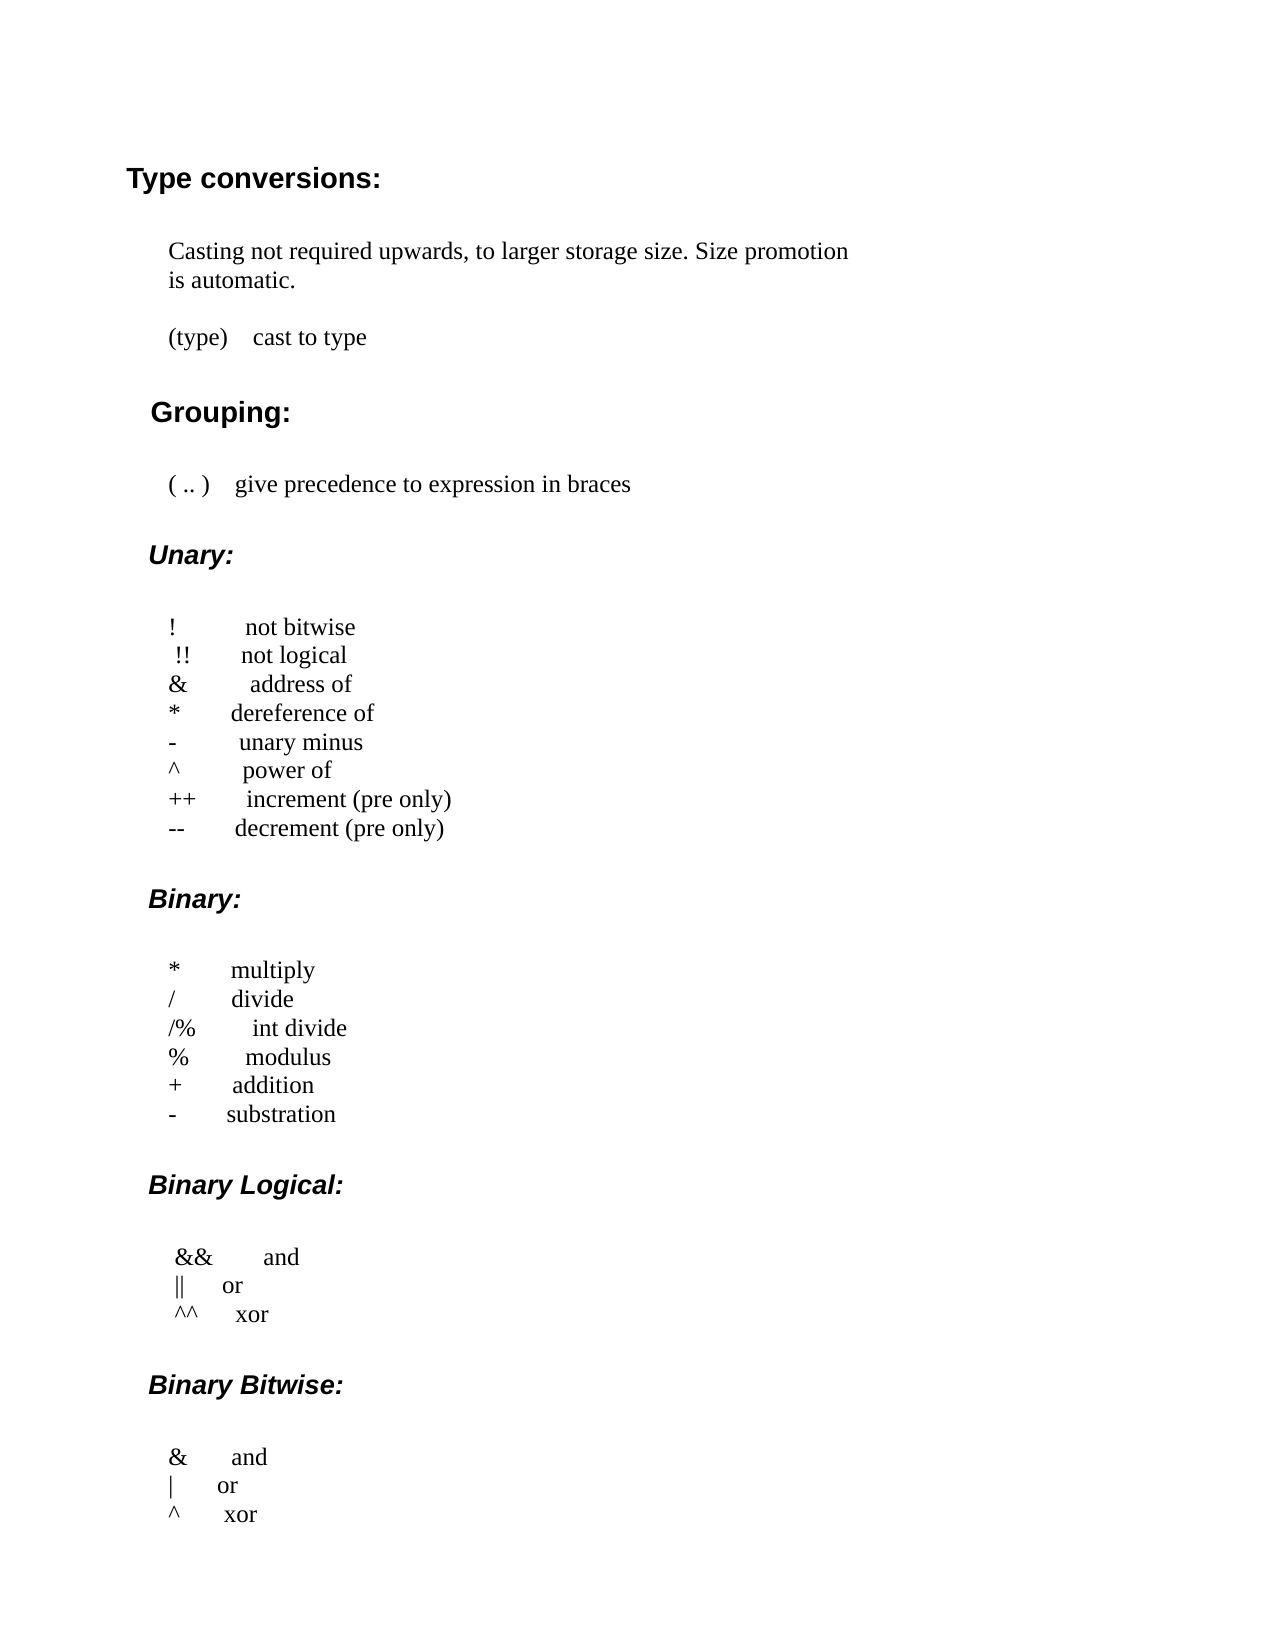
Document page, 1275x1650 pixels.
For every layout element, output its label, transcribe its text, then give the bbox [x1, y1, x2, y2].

subtitle Binary Bitwise: [118, 1369, 1157, 1401]
text && and [118, 1242, 1157, 1271]
text - unary minus [118, 727, 1157, 756]
text (type) cast to type [118, 322, 1157, 351]
text !! not logical [118, 641, 1157, 669]
text ++ increment (pre only) [118, 784, 1157, 813]
text * dereference of [118, 698, 1157, 727]
text ( .. ) give precedence to expression in braces [118, 469, 1157, 498]
text ^ power of [118, 756, 1157, 784]
text ^ xor [118, 1499, 1157, 1528]
text -- decrement (pre only) [118, 813, 1157, 842]
text - substration [118, 1099, 1157, 1128]
text ^^ xor [118, 1299, 1157, 1328]
subtitle Type conversions: [118, 161, 1157, 195]
text is automatic. [118, 265, 1157, 294]
text & and [118, 1442, 1157, 1471]
subtitle Grouping: [118, 394, 1157, 428]
text /% int divide [118, 1013, 1157, 1042]
text / divide [118, 984, 1157, 1013]
text ! not bitwise [118, 612, 1157, 641]
subtitle Binary: [118, 883, 1157, 914]
text || or [118, 1271, 1157, 1299]
text * multiply [118, 956, 1157, 984]
text + addition [118, 1071, 1157, 1099]
text Casting not required upwards, to larger storage size. Size promotion [118, 236, 1157, 265]
subtitle Binary Logical: [118, 1169, 1157, 1201]
text & address of [118, 669, 1157, 698]
subtitle Unary: [118, 539, 1157, 571]
text | or [118, 1471, 1157, 1499]
text % modulus [118, 1042, 1157, 1071]
